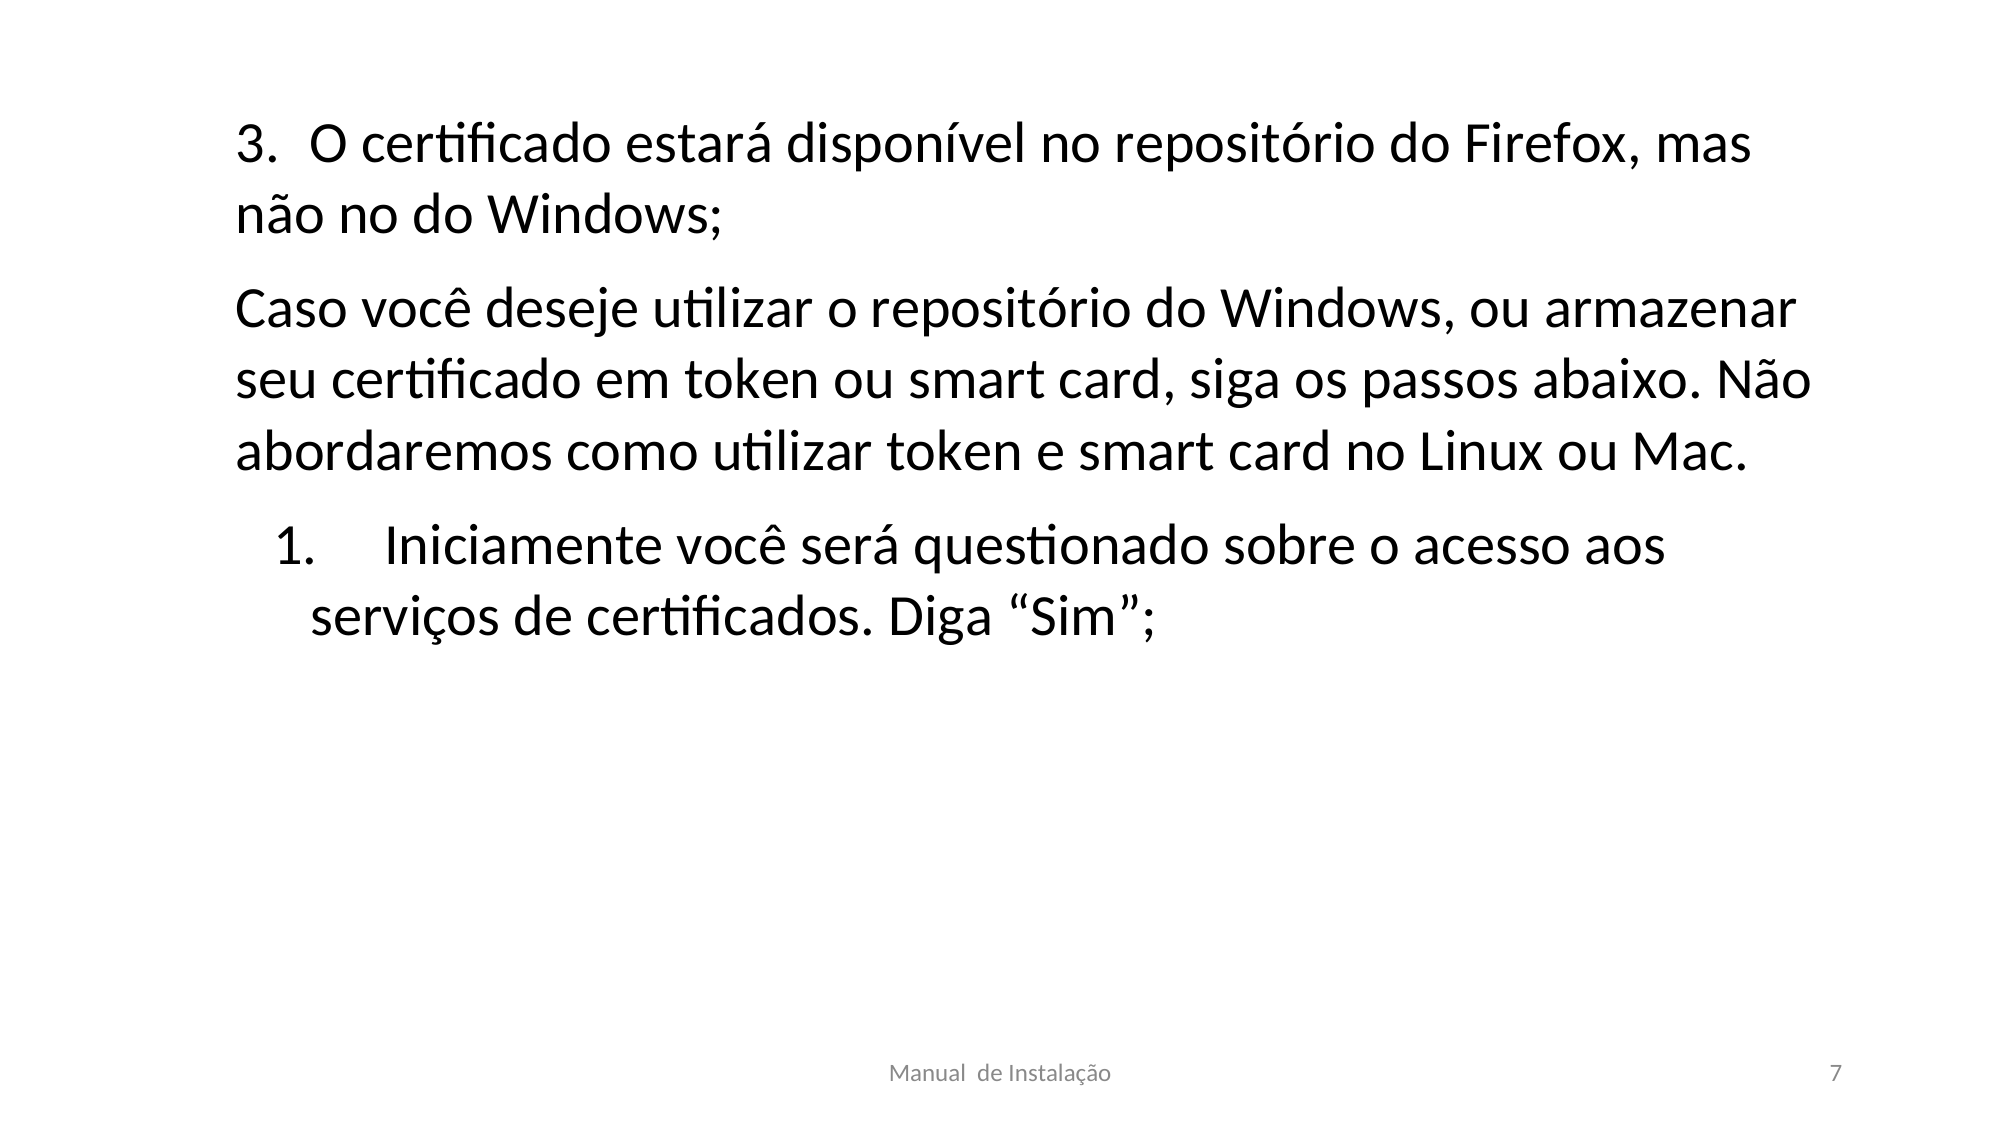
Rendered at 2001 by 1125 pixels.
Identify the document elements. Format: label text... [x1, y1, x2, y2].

list O certificado estará disponível no repositório do Firefox, mas não no do Windows; [235, 106, 1842, 248]
text Caso você deseje utilizar o repositório do Windows, ou armazenar seu certificado em token ou smart card, siga os passos abaixo. Não abordaremos como utilizar token e smart card no Linux ou Mac. [235, 271, 1842, 485]
list Iniciamente você será questionado sobre o acesso aos serviços de certificados. Diga “Sim”; [273, 508, 1842, 650]
